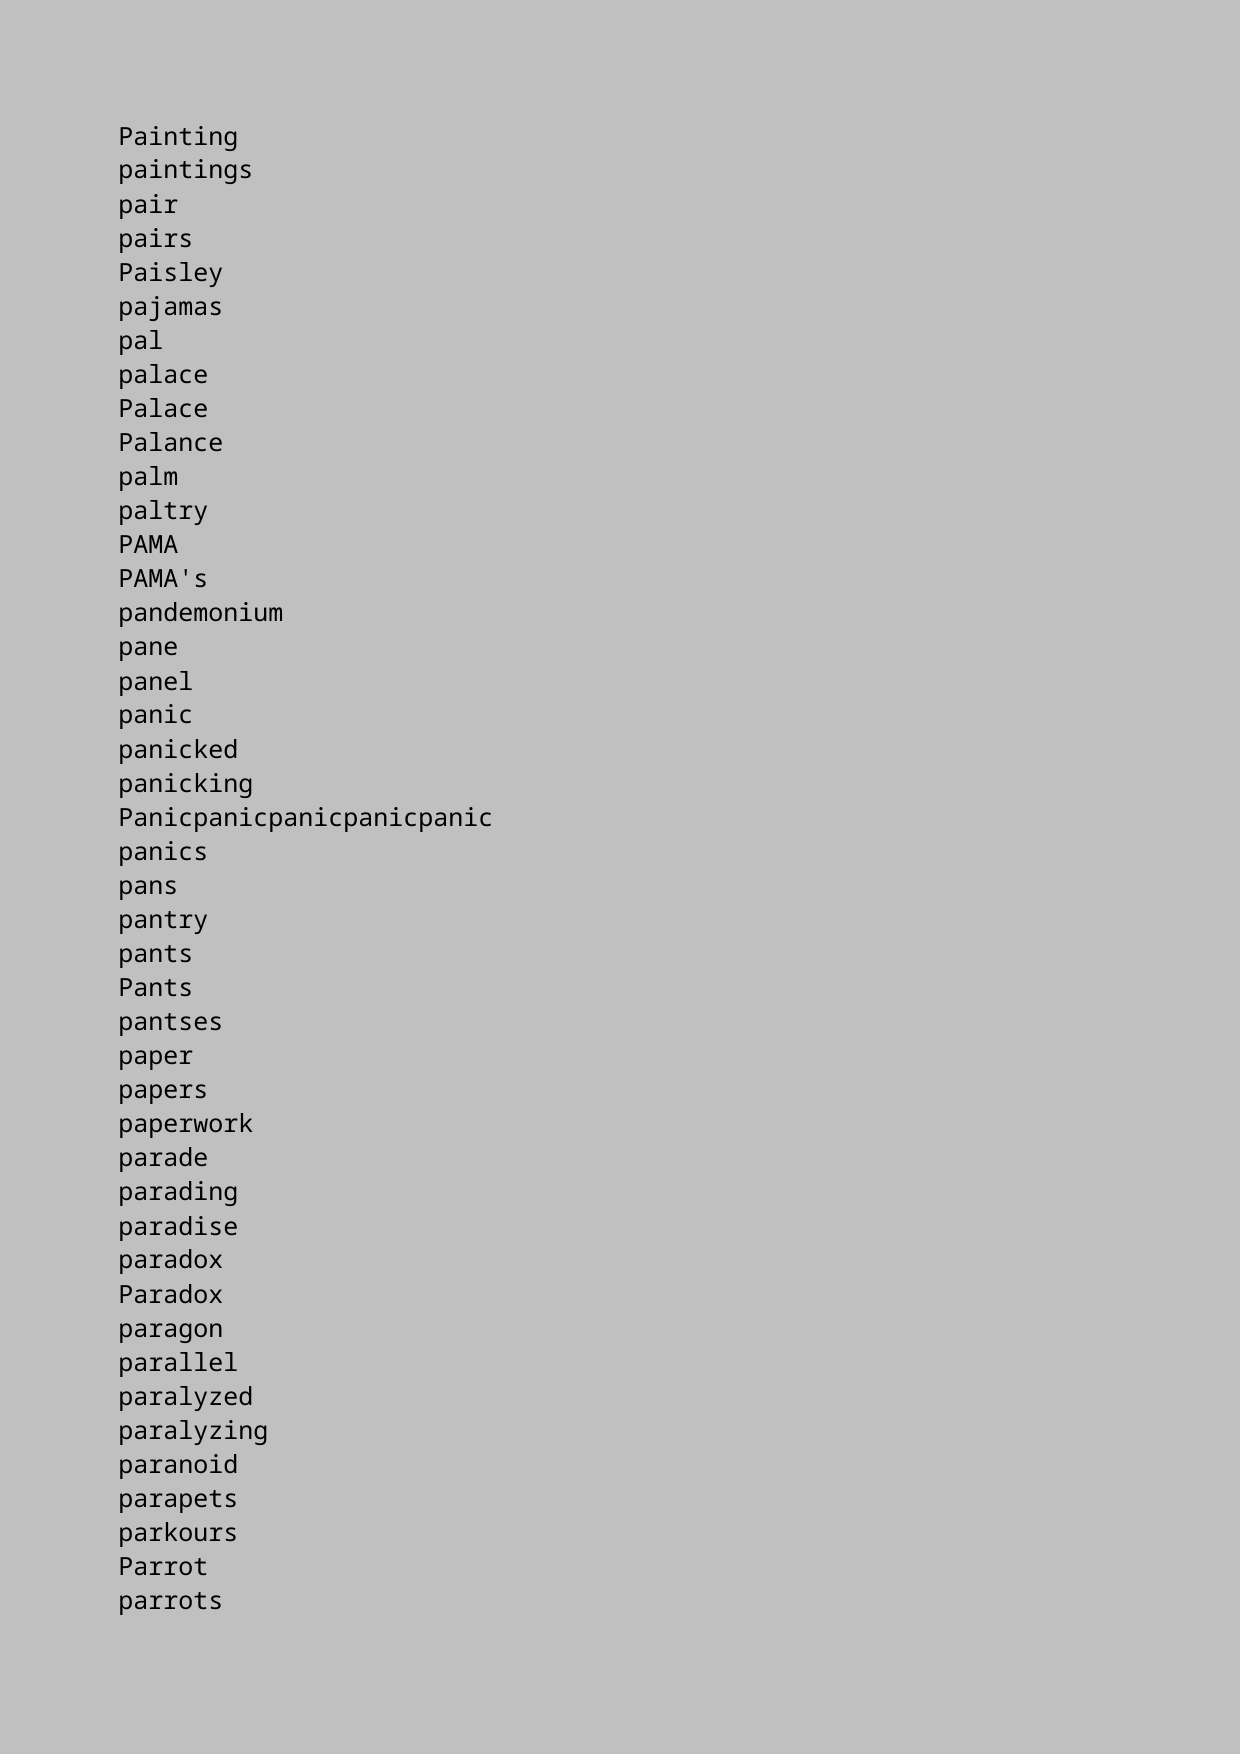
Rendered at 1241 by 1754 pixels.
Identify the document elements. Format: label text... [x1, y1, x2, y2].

text Palace [118, 391, 1122, 425]
text paintings [118, 152, 1122, 186]
text paranoid [118, 1447, 1122, 1481]
text parade [118, 1140, 1122, 1174]
text papers [118, 1072, 1122, 1106]
text paralyzed [118, 1378, 1122, 1412]
text Paisley [118, 254, 1122, 288]
text pantses [118, 1004, 1122, 1038]
text pal [118, 322, 1122, 357]
text paltry [118, 493, 1122, 527]
text parrots [118, 1583, 1122, 1617]
text paradox [118, 1242, 1122, 1276]
text parapets [118, 1481, 1122, 1515]
text pandemonium [118, 595, 1122, 629]
text paradise [118, 1208, 1122, 1242]
text panicked [118, 731, 1122, 765]
text paper [118, 1038, 1122, 1072]
text parading [118, 1174, 1122, 1208]
text Palance [118, 425, 1122, 459]
text pantry [118, 902, 1122, 936]
text pair [118, 186, 1122, 220]
text pants [118, 936, 1122, 970]
text Pants [118, 970, 1122, 1004]
text Painting [118, 118, 1122, 152]
text paragon [118, 1310, 1122, 1344]
text Parrot [118, 1549, 1122, 1583]
text panics [118, 833, 1122, 867]
text palace [118, 357, 1122, 391]
text paralyzing [118, 1412, 1122, 1447]
text PAMA [118, 527, 1122, 561]
text panic [118, 697, 1122, 731]
text palm [118, 459, 1122, 493]
text PAMA's [118, 561, 1122, 595]
text panel [118, 663, 1122, 697]
text Paradox [118, 1276, 1122, 1310]
text paperwork [118, 1106, 1122, 1140]
text Panicpanicpanicpanicpanic [118, 799, 1122, 833]
text pairs [118, 220, 1122, 254]
text pans [118, 867, 1122, 902]
text parkours [118, 1515, 1122, 1549]
text pajamas [118, 288, 1122, 322]
text panicking [118, 765, 1122, 799]
text parallel [118, 1344, 1122, 1378]
text pane [118, 629, 1122, 663]
